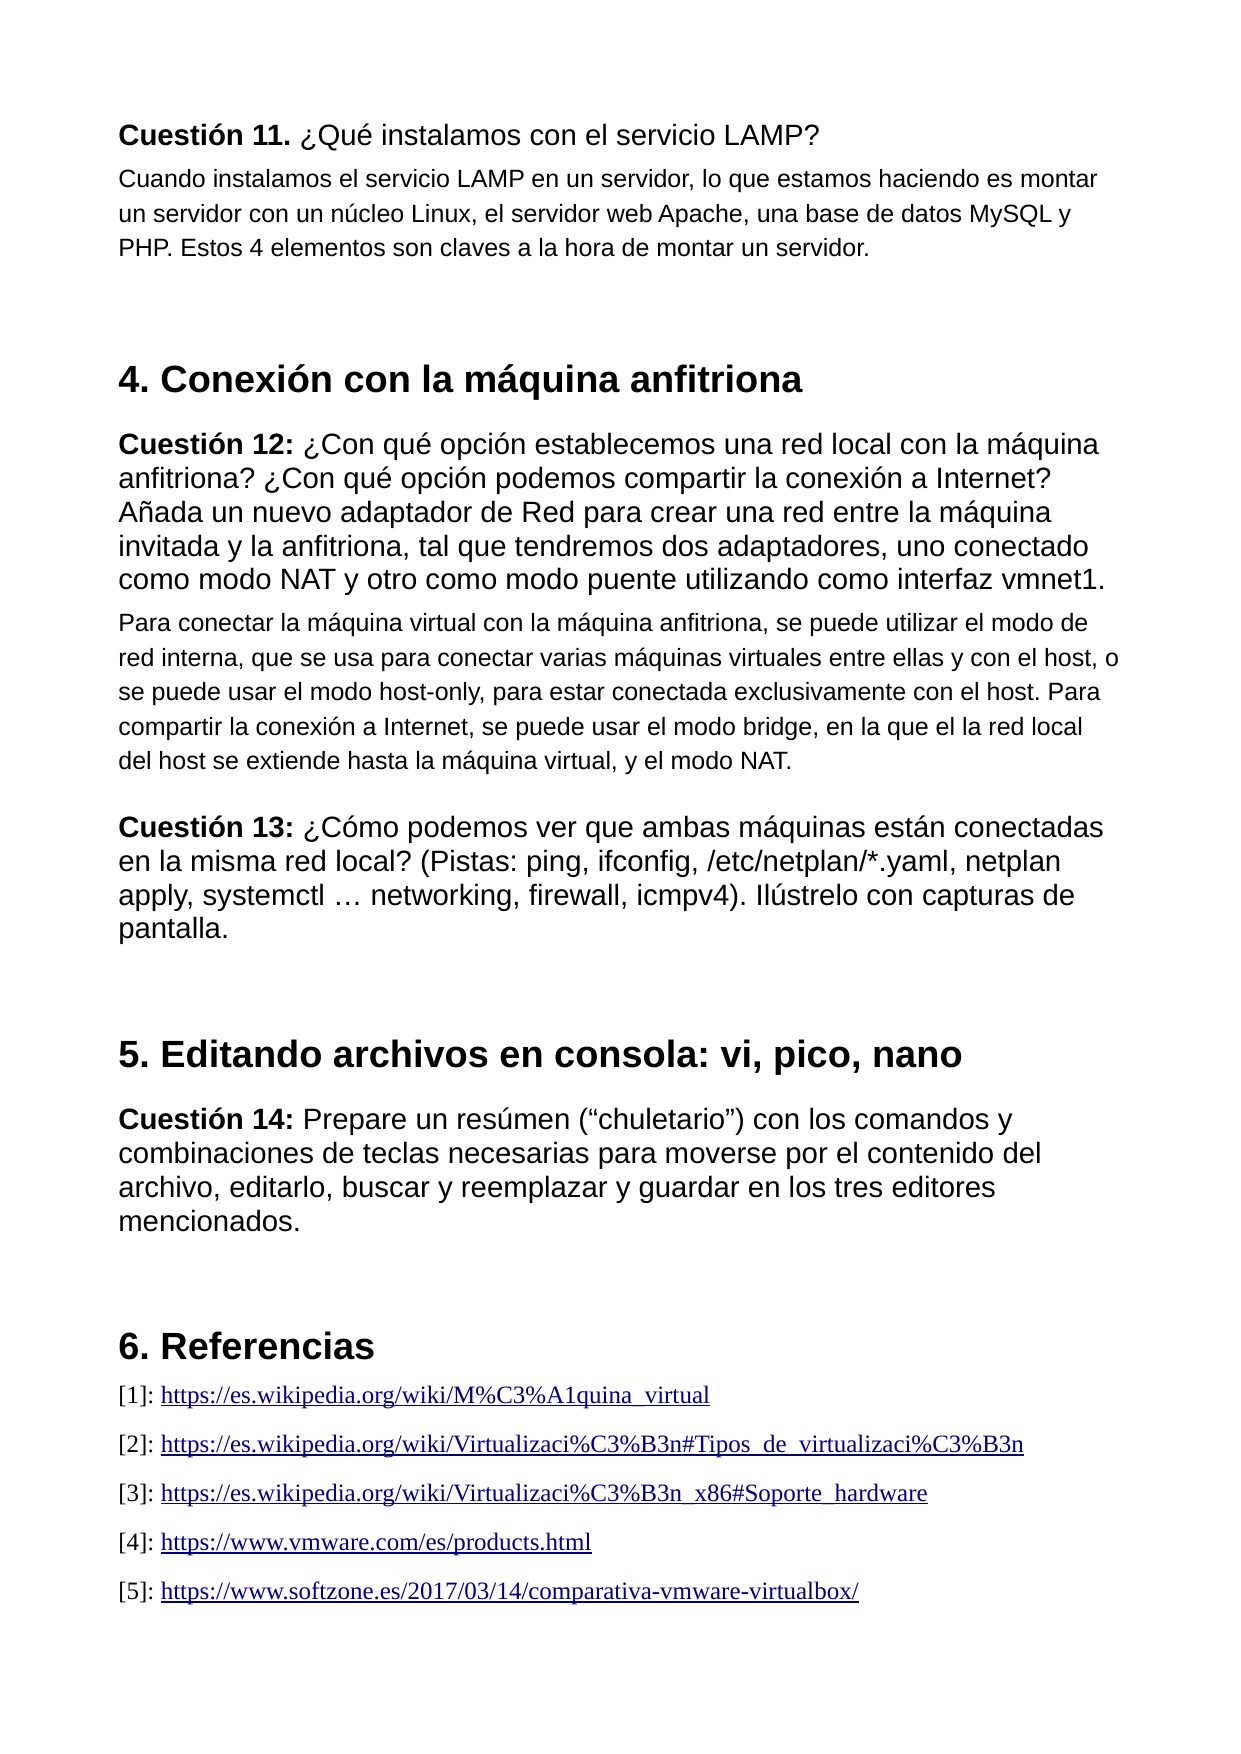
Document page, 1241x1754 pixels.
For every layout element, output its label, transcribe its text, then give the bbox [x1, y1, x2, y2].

text [3]: https://es.wikipedia.org/wiki/Virtualizaci%C3%B3n_x86#Soporte_hardware [118, 1478, 1122, 1507]
text [5]: https://www.softzone.es/2017/03/14/comparativa-vmware-virtualbox/ [118, 1576, 1122, 1605]
subtitle 4. Conexión con la máquina anfitriona [118, 356, 1122, 400]
text [4]: https://www.vmware.com/es/products.html [118, 1527, 1122, 1556]
subtitle Cuestión 12: ¿Con qué opción establecemos una red local con la máquina anfitriona? ¿Con qué opción podemos compartir la conexión a Internet? Añada un nuevo adaptador de Red para crear una red entre la máquina invitada y la anfitriona, tal que tendremos dos adaptadores, uno conectado como modo NAT y otro como modo puente utilizando como interfaz vmnet1. [118, 427, 1122, 596]
subtitle Cuestión 14: Prepare un resúmen (“chuletario”) con los comandos y combinaciones de teclas necesarias para moverse por el contenido del archivo, editarlo, buscar y reemplazar y guardar en los tres editores mencionados. [118, 1102, 1122, 1237]
subtitle 5. Editando archivos en consola: vi, pico, nano [118, 1032, 1122, 1075]
text [1]: https://es.wikipedia.org/wiki/M%C3%A1quina_virtual [118, 1380, 1122, 1409]
subtitle 6. Referencias [118, 1324, 1122, 1367]
text Para conectar la máquina virtual con la máquina anfitriona, se puede utilizar el modo de red interna, que se usa para conectar varias máquinas virtuales entre ellas y con el host, o se puede usar el modo host-only, para estar conectada exclusivamente con el host. Para compartir la conexión a Internet, se puede usar el modo bridge, en la que el la red local del host se extiende hasta la máquina virtual, y el modo NAT. [118, 608, 1122, 775]
subtitle Cuestión 11. ¿Qué instalamos con el servicio LAMP? [118, 118, 1122, 152]
text Cuando instalamos el servicio LAMP en un servidor, lo que estamos haciendo es montar un servidor con un núcleo Linux, el servidor web Apache, una base de datos MySQL y PHP. Estos 4 elementos son claves a la hora de montar un servidor. [118, 164, 1122, 262]
text [2]: https://es.wikipedia.org/wiki/Virtualizaci%C3%B3n#Tipos_de_virtualizaci%C3%B3n [118, 1429, 1122, 1458]
subtitle Cuestión 13: ¿Cómo podemos ver que ambas máquinas están conectadas en la misma red local? (Pistas: ping, ifconfig, /etc/netplan/*.yaml, netplan apply, systemctl … networking, firewall, icmpv4). Ilústrelo con capturas de pantalla. [118, 810, 1122, 945]
